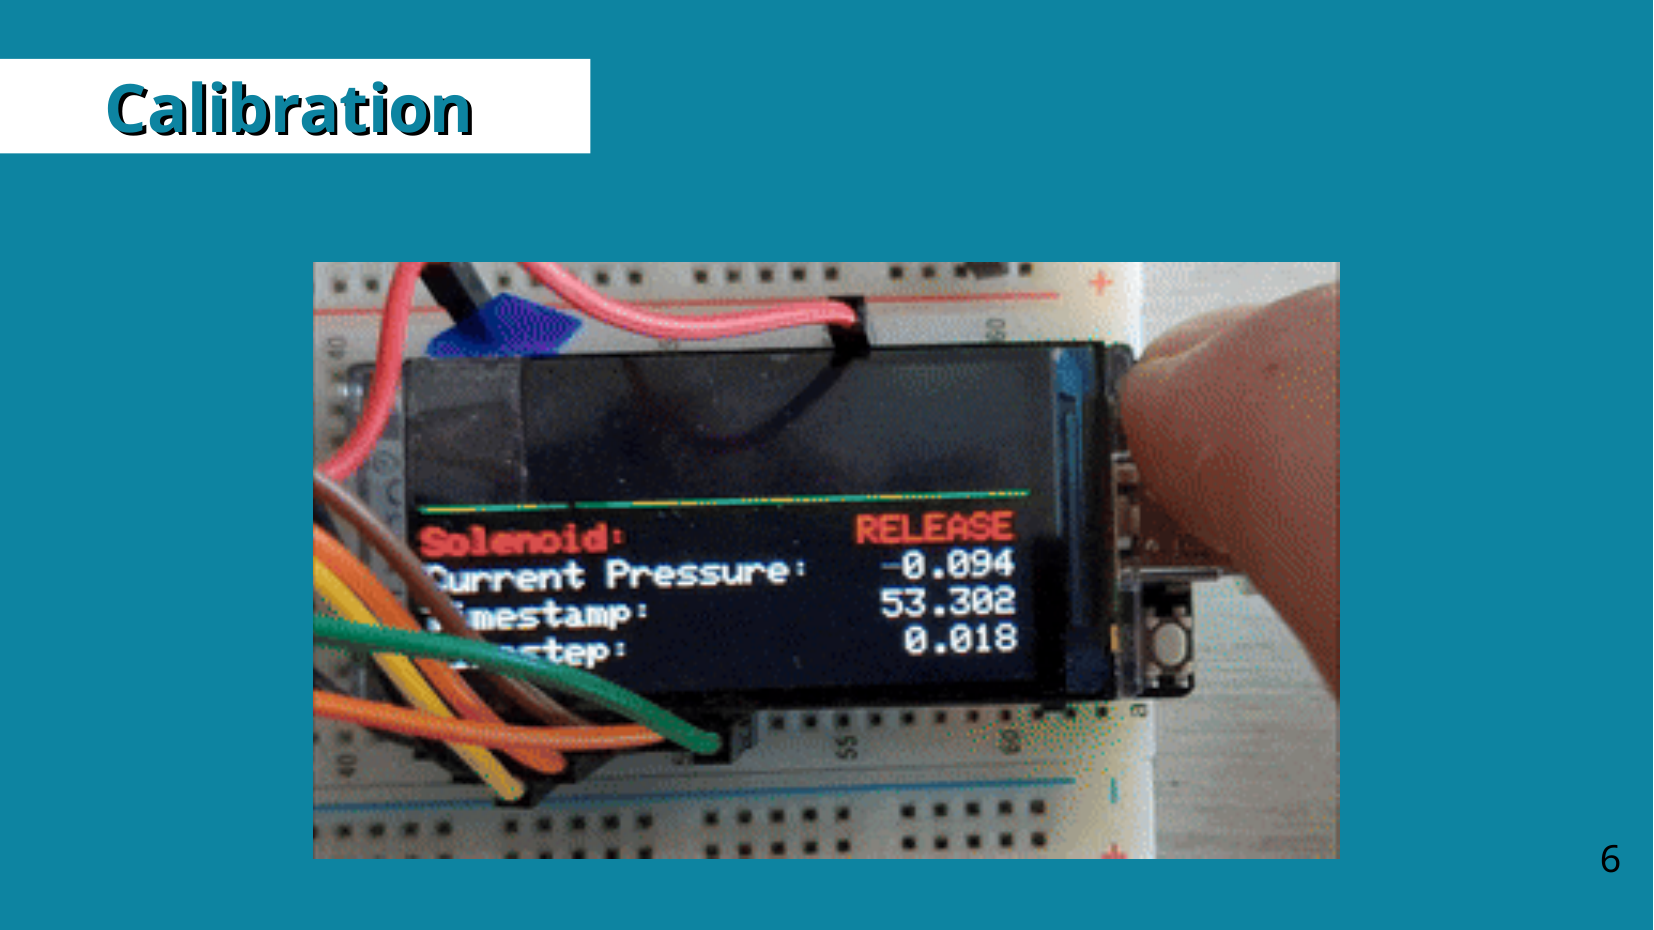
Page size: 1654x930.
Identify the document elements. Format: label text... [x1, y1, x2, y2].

title Calibration [0, 47, 579, 166]
picture [313, 262, 1340, 859]
text_box [900, 825, 1637, 909]
